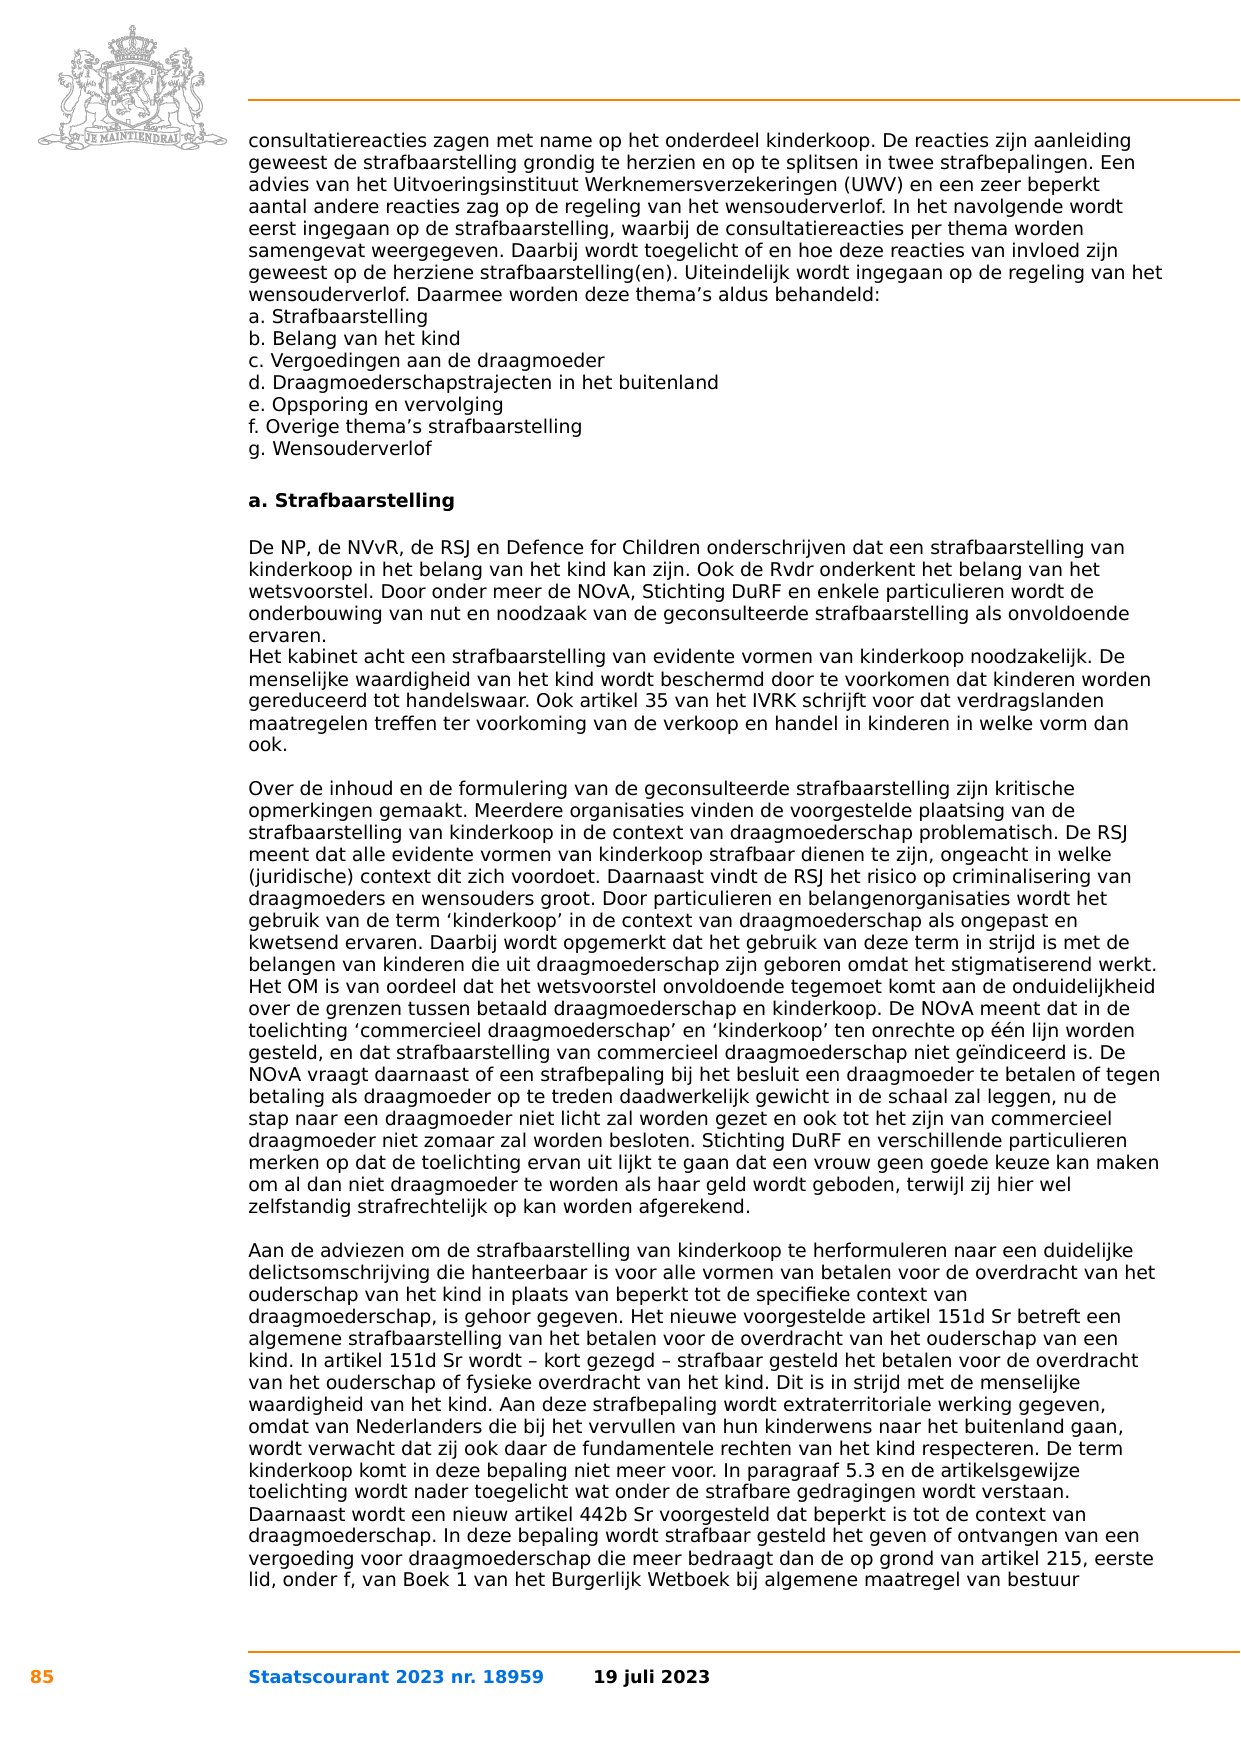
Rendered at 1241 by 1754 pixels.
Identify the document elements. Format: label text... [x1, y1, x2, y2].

text Het kabinet acht een strafbaarstelling van evidente vormen van kinderkoop noodzakelijk. De menselijke waardigheid van het kind wordt beschermd door te voorkomen dat kinderen worden gereduceerd tot handelswaar. Ook artikel 35 van het IVRK schrijft voor dat verdragslanden maatregelen treffen ter voorkoming van de verkoop en handel in kinderen in welke vorm dan ook. [248, 646, 1163, 756]
text consultatiereacties zagen met name op het onderdeel kinderkoop. De reacties zijn aanleiding geweest de strafbaarstelling grondig te herzien en op te splitsen in twee strafbepalingen. Een advies van het Uitvoeringsinstituut Werknemersverzekeringen (UWV) en een zeer beperkt aantal andere reacties zag op de regeling van het wensouderverlof. In het navolgende wordt eerst ingegaan op de strafbaarstelling, waarbij de consultatiereacties per thema worden samengevat weergegeven. Daarbij wordt toegelicht of en hoe deze reacties van invloed zijn geweest op de herziene strafbaarstelling(en). Uiteindelijk wordt ingegaan op de regeling van het wensouderverlof. Daarmee worden deze thema’s aldus behandeld: [248, 130, 1163, 306]
text Aan de adviezen om de strafbaarstelling van kinderkoop te herformuleren naar een duidelijke delictsomschrijving die hanteerbaar is voor alle vormen van betalen voor de overdracht van het ouderschap van het kind in plaats van beperkt tot de specifieke context van draagmoederschap, is gehoor gegeven. Het nieuwe voorgestelde artikel 151d Sr betreft een algemene strafbaarstelling van het betalen voor de overdracht van het ouderschap van een kind. In artikel 151d Sr wordt – kort gezegd – strafbaar gesteld het betalen voor de overdracht van het ouderschap of fysieke overdracht van het kind. Dit is in strijd met de menselijke waardigheid van het kind. Aan deze strafbepaling wordt extraterritoriale werking gegeven, omdat van Nederlanders die bij het vervullen van hun kinderwens naar het buitenland gaan, wordt verwacht dat zij ook daar de fundamentele rechten van het kind respecteren. De term kinderkoop komt in deze bepaling niet meer voor. In paragraaf 5.3 en de artikelsgewijze toelichting wordt nader toegelicht wat onder de strafbare gedragingen wordt verstaan. Daarnaast wordt een nieuw artikel 442b Sr voorgesteld dat beperkt is tot de context van draagmoederschap. In deze bepaling wordt strafbaar gesteld het geven of ontvangen van een vergoeding voor draagmoederschap die meer bedraagt dan de op grond van artikel 215, eerste lid, onder f, van Boek 1 van het Burgerlijk Wetboek bij algemene maatregel van bestuur [248, 1240, 1163, 1591]
picture [38, 25, 227, 150]
text d. Draagmoederschapstrajecten in het buitenland [248, 372, 1163, 394]
text De NP, de NVvR, de RSJ en Defence for Children onderschrijven dat een strafbaarstelling van kinderkoop in het belang van het kind kan zijn. Ook de Rvdr onderkent het belang van het wetsvoorstel. Door onder meer de NOvA, Stichting DuRF en enkele particulieren wordt de onderbouwing van nut en noodzaak van de geconsulteerde strafbaarstelling als onvoldoende ervaren. [248, 537, 1163, 646]
text e. Opsporing en vervolging [248, 394, 1163, 416]
text c. Vergoedingen aan de draagmoeder [248, 350, 1163, 372]
text Over de inhoud en de formulering van de geconsulteerde strafbaarstelling zijn kritische opmerkingen gemaakt. Meerdere organisaties vinden de voorgestelde plaatsing van de strafbaarstelling van kinderkoop in de context van draagmoederschap problematisch. De RSJ meent dat alle evidente vormen van kinderkoop strafbaar dienen te zijn, ongeacht in welke (juridische) context dit zich voordoet. Daarnaast vindt de RSJ het risico op criminalisering van draagmoeders en wensouders groot. Door particulieren en belangenorganisaties wordt het gebruik van de term ‘kinderkoop’ in de context van draagmoederschap als ongepast en kwetsend ervaren. Daarbij wordt opgemerkt dat het gebruik van deze term in strijd is met de belangen van kinderen die uit draagmoederschap zijn geboren omdat het stigmatiserend werkt. Het OM is van oordeel dat het wetsvoorstel onvoldoende tegemoet komt aan de onduidelijkheid over de grenzen tussen betaald draagmoederschap en kinderkoop. De NOvA meent dat in de toelichting ‘commercieel draagmoederschap’ en ‘kinderkoop’ ten onrechte op één lijn worden gesteld, en dat strafbaarstelling van commercieel draagmoederschap niet geïndiceerd is. De NOvA vraagt daarnaast of een strafbepaling bij het besluit een draagmoeder te betalen of tegen betaling als draagmoeder op te treden daadwerkelijk gewicht in de schaal zal leggen, nu de stap naar een draagmoeder niet licht zal worden gezet en ook tot het zijn van commercieel draagmoeder niet zomaar zal worden besloten. Stichting DuRF en verschillende particulieren merken op dat de toelichting ervan uit lijkt te gaan dat een vrouw geen goede keuze kan maken om al dan niet draagmoeder te worden als haar geld wordt geboden, terwijl zij hier wel zelfstandig strafrechtelijk op kan worden afgerekend. [248, 778, 1163, 1218]
text g. Wensouderverlof [248, 438, 1163, 459]
text f. Overige thema’s strafbaarstelling [248, 416, 1163, 438]
text b. Belang van het kind [248, 328, 1163, 350]
subtitle a. Strafbaarstelling [248, 489, 1163, 512]
text a. Strafbaarstelling [248, 306, 1163, 328]
